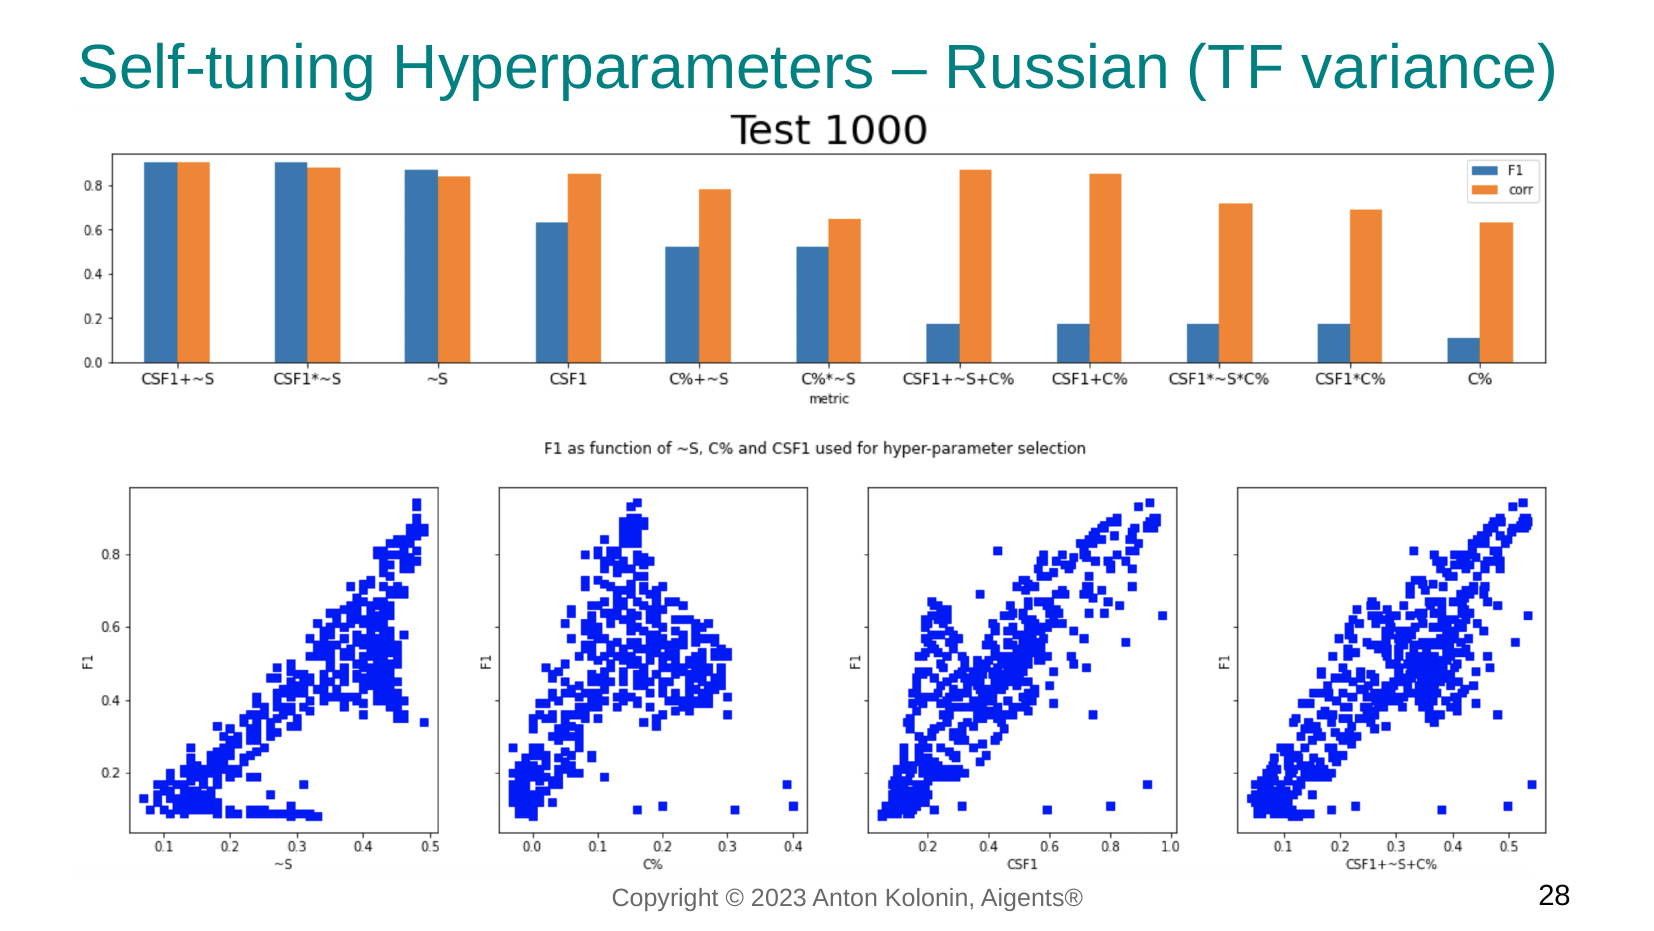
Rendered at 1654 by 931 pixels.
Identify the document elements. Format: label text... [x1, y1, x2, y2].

picture [73, 104, 1555, 877]
text_box Self-tuning Hyperparameters – Russian (TF variance) [0, 0, 1630, 135]
